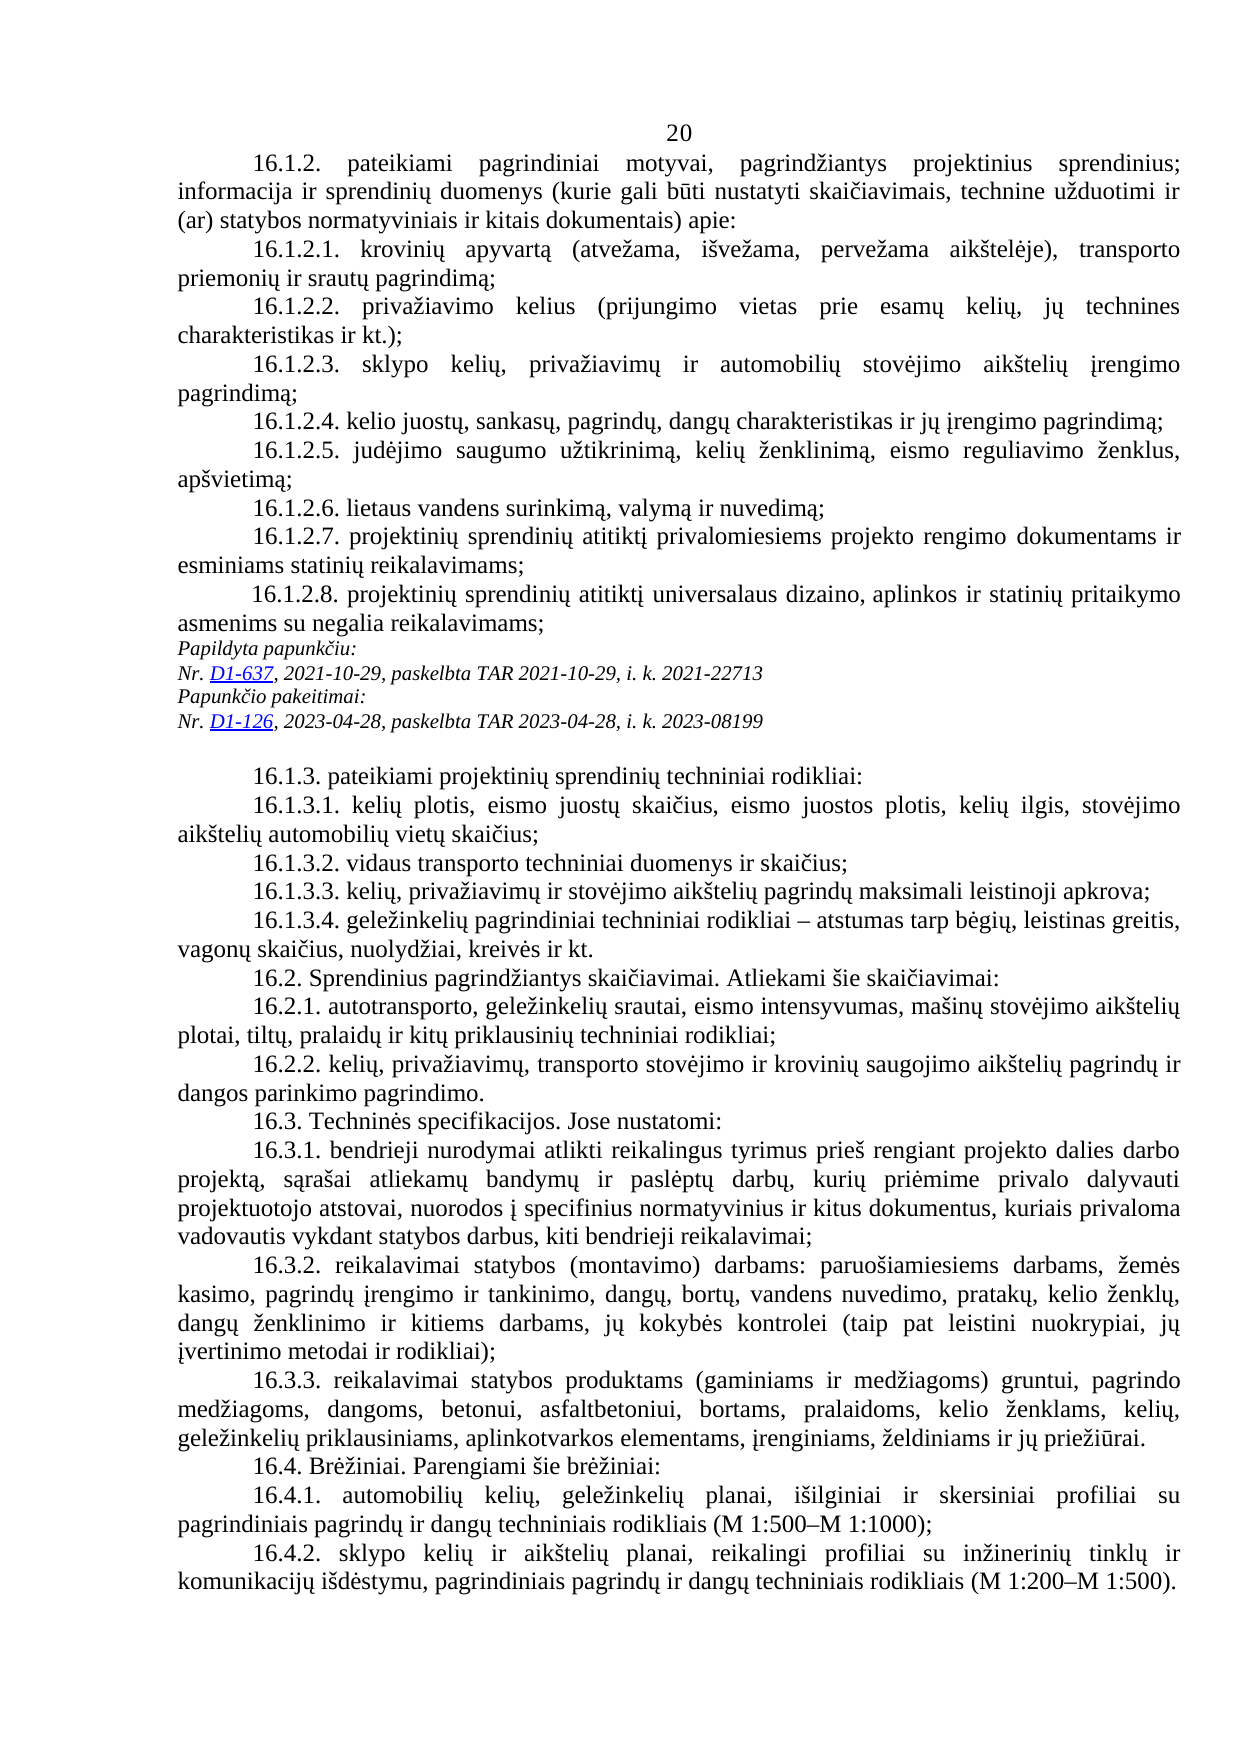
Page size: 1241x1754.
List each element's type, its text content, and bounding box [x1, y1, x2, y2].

text 16.1.2.2. privažiavimo kelius (prijungimo vietas prie esamų kelių, jų technines charakteristikas ir kt.); [177, 291, 1181, 349]
text 16.1.3.2. vidaus transporto techniniai duomenys ir skaičius; [177, 848, 1181, 876]
text 16.1.2.4. kelio juostų, sankasų, pagrindų, dangų charakteristikas ir jų įrengimo pagrindimą; [177, 406, 1181, 435]
text 16.2.2. kelių, privažiavimų, transporto stovėjimo ir krovinių saugojimo aikštelių pagrindų ir dangos parinkimo pagrindimo. [177, 1049, 1181, 1106]
text 16.2. Sprendinius pagrindžiantys skaičiavimai. Atliekami šie skaičiavimai: [177, 963, 1181, 991]
text 16.1.2.6. lietaus vandens surinkimą, valymą ir nuvedimą; [177, 493, 1181, 521]
text 16.1.3.3. kelių, privažiavimų ir stovėjimo aikštelių pagrindų maksimali leistinoji apkrova; [177, 876, 1181, 905]
text 16.1.3. pateikiami projektinių sprendinių techniniai rodikliai: [177, 761, 1181, 790]
text 16.2.1. autotransporto, geležinkelių srautai, eismo intensyvumas, mašinų stovėjimo aikštelių plotai, tiltų, pralaidų ir kitų priklausinių techniniai rodikliai; [177, 991, 1181, 1049]
text 16.3. Techninės specifikacijos. Jose nustatomi: [177, 1106, 1181, 1135]
text 16.1.2.5. judėjimo saugumo užtikrinimą, kelių ženklinimą, eismo reguliavimo ženklus, apšvietimą; [177, 435, 1181, 493]
text Papunkčio pakeitimai: [177, 684, 1181, 708]
text 16.1.2.7. projektinių sprendinių atitiktį privalomiesiems projekto rengimo dokumentams ir esminiams statinių reikalavimams; [177, 521, 1181, 579]
text 16.4. Brėžiniai. Parengiami šie brėžiniai: [177, 1451, 1181, 1480]
text 16.3.2. reikalavimai statybos (montavimo) darbams: paruošiamiesiems darbams, žemės kasimo, pagrindų įrengimo ir tankinimo, dangų, bortų, vandens nuvedimo, pratakų, kelio ženklų, dangų ženklinimo ir kitiems darbams, jų kokybės kontrolei (taip pat leistini nuokrypiai, jų įvertinimo metodai ir rodikliai); [177, 1250, 1181, 1365]
text 16.1.2.1. krovinių apyvartą (atvežama, išvežama, pervežama aikštelėje), transporto priemonių ir srautų pagrindimą; [177, 234, 1181, 291]
text 16.1.2. pateikiami pagrindiniai motyvai, pagrindžiantys projektinius sprendinius; informacija ir sprendinių duomenys (kurie gali būti nustatyti skaičiavimais, technine užduotimi ir (ar) statybos normatyviniais ir kitais dokumentais) apie: [177, 148, 1181, 234]
text Nr. D1-637, 2021-10-29, paskelbta TAR 2021-10-29, i. k. 2021-22713 [177, 660, 1181, 684]
text 16.4.2. sklypo kelių ir aikštelių planai, reikalingi profiliai su inžinerinių tinklų ir komunikacijų išdėstymu, pagrindiniais pagrindų ir dangų techniniais rodikliais (M 1:200–M 1:500). [177, 1538, 1181, 1595]
text 16.1.2.8. projektinių sprendinių atitiktį universalaus dizaino, aplinkos ir statinių pritaikymo asmenims su negalia reikalavimams; [177, 579, 1181, 636]
text 16.4.1. automobilių kelių, geležinkelių planai, išilginiai ir skersiniai profiliai su pagrindiniais pagrindų ir dangų techniniais rodikliais (M 1:500–M 1:1000); [177, 1480, 1181, 1538]
text 16.1.3.1. kelių plotis, eismo juostų skaičius, eismo juostos plotis, kelių ilgis, stovėjimo aikštelių automobilių vietų skaičius; [177, 790, 1181, 848]
text 16.1.3.4. geležinkelių pagrindiniai techniniai rodikliai – atstumas tarp bėgių, leistinas greitis, vagonų skaičius, nuolydžiai, kreivės ir kt. [177, 905, 1181, 963]
text 16.1.2.3. sklypo kelių, privažiavimų ir automobilių stovėjimo aikštelių įrengimo pagrindimą; [177, 349, 1181, 406]
text 16.3.3. reikalavimai statybos produktams (gaminiams ir medžiagoms) gruntui, pagrindo medžiagoms, dangoms, betonui, asfaltbetoniui, bortams, pralaidoms, kelio ženklams, kelių, geležinkelių priklausiniams, aplinkotvarkos elementams, įrenginiams, želdiniams ir jų priežiūrai. [177, 1365, 1181, 1451]
text 16.3.1. bendrieji nurodymai atlikti reikalingus tyrimus prieš rengiant projekto dalies darbo projektą, sąrašai atliekamų bandymų ir paslėptų darbų, kurių priėmime privalo dalyvauti projektuotojo atstovai, nuorodos į specifinius normatyvinius ir kitus dokumentus, kuriais privaloma vadovautis vykdant statybos darbus, kiti bendrieji reikalavimai; [177, 1135, 1181, 1250]
text Papildyta papunkčiu: [177, 636, 1181, 660]
text Nr. D1-126, 2023-04-28, paskelbta TAR 2023-04-28, i. k. 2023-08199 [177, 708, 1181, 733]
